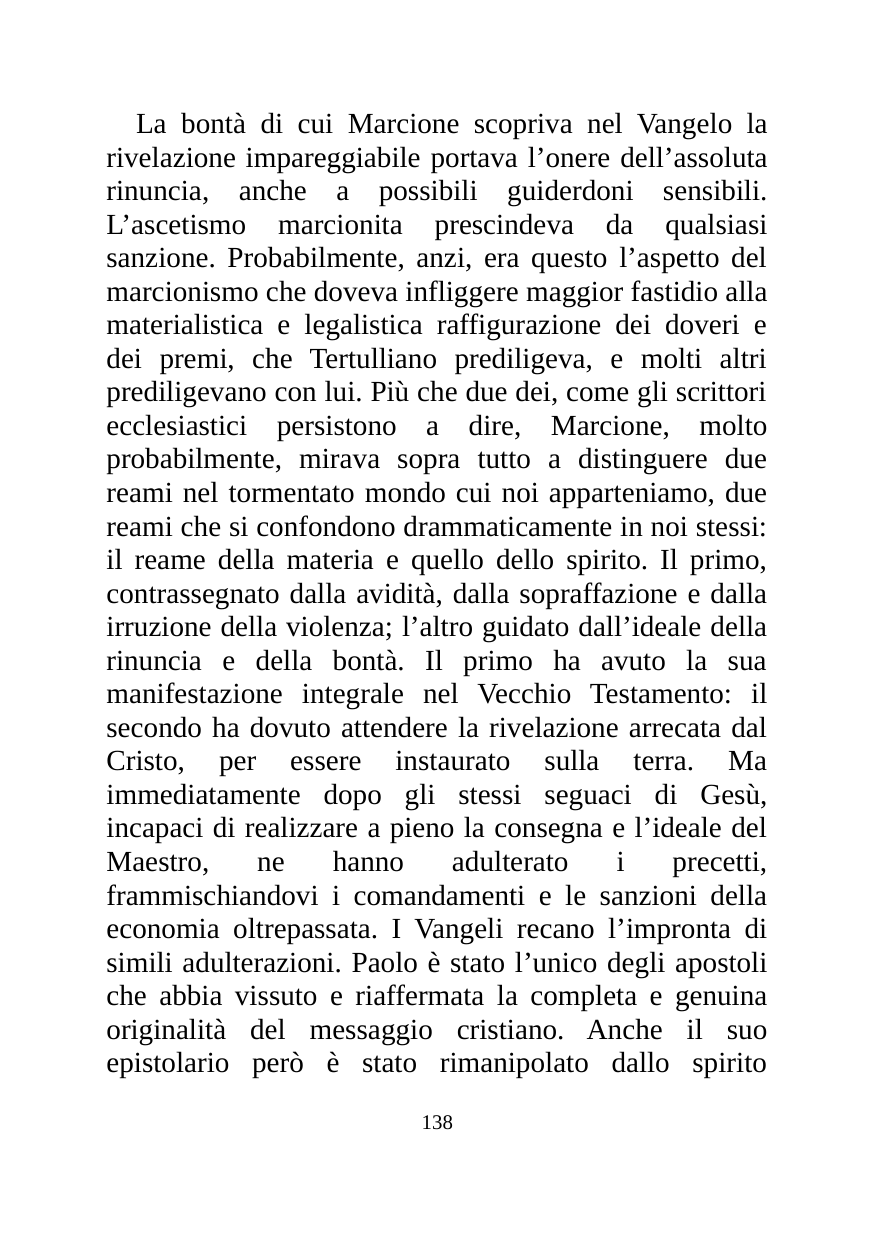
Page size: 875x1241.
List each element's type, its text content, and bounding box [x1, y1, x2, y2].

text La bontà di cui Marcione scopriva nel Vangelo la rivelazione impareggiabile portava l’onere dell’assoluta rinuncia, anche a possibili guiderdoni sensibili. L’ascetismo marcionita prescindeva da qualsiasi sanzione. Probabilmente, anzi, era questo l’aspetto del marcionismo che doveva infliggere maggior fastidio alla materialistica e legalistica raffigurazione dei doveri e dei premi, che Tertulliano prediligeva, e molti altri prediligevano con lui. Più che due dei, come gli scrittori ecclesiastici persistono a dire, Marcione, molto probabilmente, mirava sopra tutto a distinguere due reami nel tormentato mondo cui noi apparteniamo, due reami che si confondono drammaticamente in noi stessi: il reame della materia e quello dello spirito. Il primo, contrassegnato dalla avidità, dalla sopraffazione e dalla irruzione della violenza; l’altro guidato dall’ideale della rinuncia e della bontà. Il primo ha avuto la sua manifestazione integrale nel Vecchio Testamento: il secondo ha dovuto attendere la rivelazione arrecata dal Cristo, per essere instaurato sulla terra. Ma immediatamente dopo gli stessi seguaci di Gesù, incapaci di realizzare a pieno la consegna e l’ideale del Maestro, ne hanno adulterato i precetti, frammischiandovi i comandamenti e le sanzioni della economia oltrepassata. I Vangeli recano l’impronta di simili adulterazioni. Paolo è stato l’unico degli apostoli che abbia vissuto e riaffermata la completa e genuina originalità del messaggio cristiano. Anche il suo epistolario però è stato rimanipolato dallo spirito [106, 106, 768, 1079]
